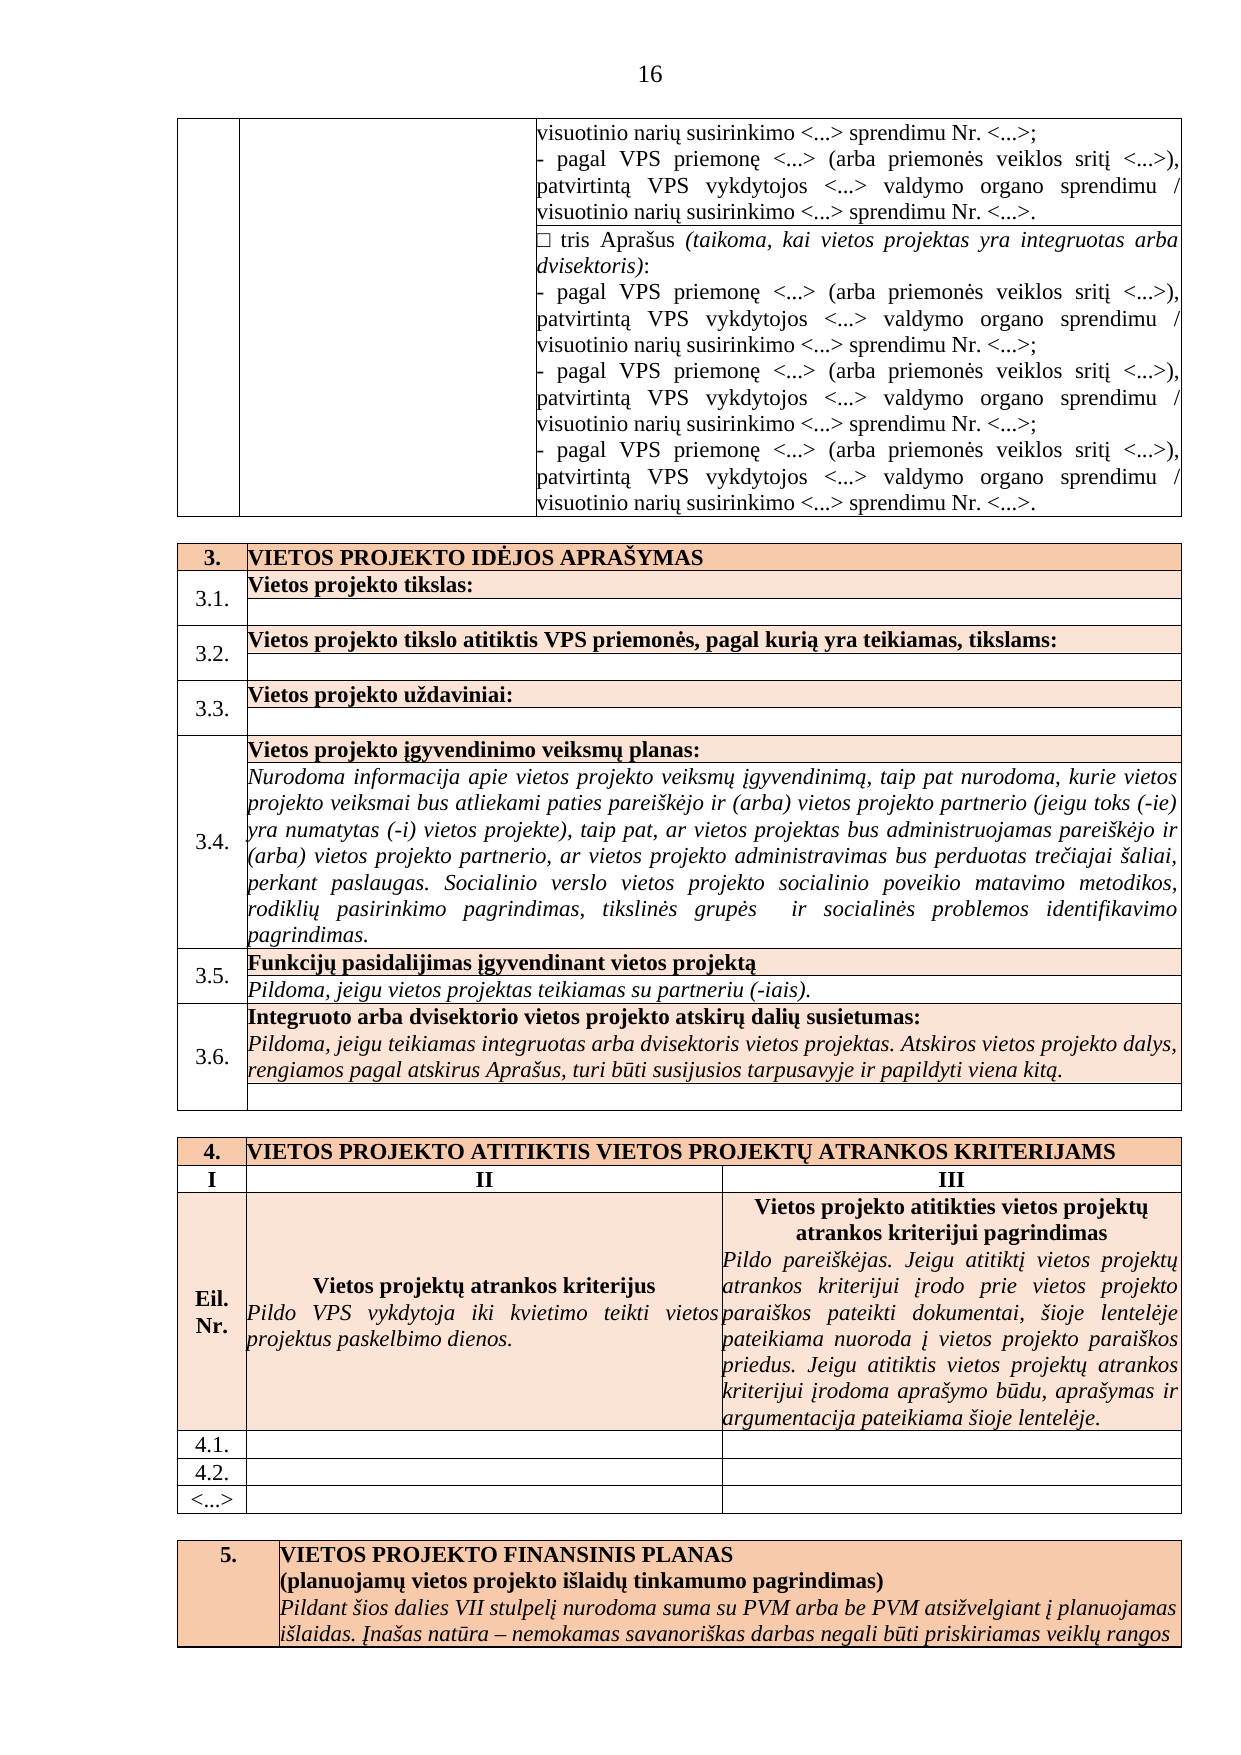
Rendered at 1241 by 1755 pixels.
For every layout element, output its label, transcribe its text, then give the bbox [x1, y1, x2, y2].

table_cell Eil. Nr. [178, 1193, 246, 1430]
table_cell [247, 1459, 722, 1485]
table_cell Funkcijų pasidalijimas įgyvendinant vietos projektą [248, 949, 1181, 975]
table_cell 3.3. [178, 681, 247, 735]
table_cell Vietos projekto tikslo atitiktis VPS priemonės, pagal kurią yra teikiamas, tikslams: [248, 626, 1181, 652]
table_cell 3.5. [178, 949, 247, 1002]
table_cell 3.2. [178, 626, 247, 680]
table_header VIETOS PROJEKTO FINANSINIS PLANAS (planuojamų vietos projekto išlaidų tinkamumo pagrindimas) Pildant šios dalies VII stulpelį nurodoma suma su PVM arba be PVM atsižvelgiant į planuojamas išlaidas. Įnašas natūra – nemokamas savanoriškas darbas negali būti priskiriamas veiklų rangos [280, 1541, 1181, 1646]
table_cell [248, 654, 1181, 680]
table_header 4. [178, 1138, 246, 1165]
table_cell 3.1. [178, 571, 247, 625]
table_cell [723, 1431, 1181, 1458]
table_cell Vietos projekto atitikties vietos projektų atrankos kriterijui pagrindimas Pildo pareiškėjas. Jeigu atitiktį vietos projektų atrankos kriterijui įrodo prie vietos projekto paraiškos pateikti dokumentai, šioje lentelėje pateikiama nuoroda į vietos projekto paraiškos priedus. Jeigu atitiktis vietos projektų atrankos kriterijui įrodoma aprašymo būdu, aprašymas ir argumentacija pateikiama šioje lentelėje. [723, 1193, 1181, 1430]
table_cell [248, 1084, 1181, 1110]
table_cell [723, 1486, 1181, 1512]
table_cell [240, 119, 536, 516]
table_cell 3.4. [178, 736, 247, 948]
table_header 5. [178, 1541, 279, 1646]
table_cell [247, 1486, 722, 1512]
table_cell □ tris Aprašus (taikoma, kai vietos projektas yra integruotas arba dvisektoris): - pagal VPS priemonę <...> (arba priemonės veiklos sritį <...>), patvirtintą VPS vykdytojos <...> valdymo organo sprendimu / visuotinio narių susirinkimo <...> sprendimu Nr. <...>; - pagal VPS priemonę <...> (arba priemonės veiklos sritį <...>), patvirtintą VPS vykdytojos <...> valdymo organo sprendimu / visuotinio narių susirinkimo <...> sprendimu Nr. <...>; - pagal VPS priemonę <...> (arba priemonės veiklos sritį <...>), patvirtintą VPS vykdytojos <...> valdymo organo sprendimu / visuotinio narių susirinkimo <...> sprendimu Nr. <...>. [537, 226, 1181, 516]
table_cell [247, 1431, 722, 1458]
table_cell III [723, 1166, 1181, 1192]
table_cell II [247, 1166, 722, 1192]
table_cell Vietos projekto tikslas: [248, 571, 1181, 598]
table_cell 3.6. [178, 1004, 247, 1110]
table_cell Integruoto arba dvisektorio vietos projekto atskirų dalių susietumas: Pildoma, jeigu teikiamas integruotas arba dvisektoris vietos projektas. Atskiros vietos projekto dalys, rengiamos pagal atskirus Aprašus, turi būti susijusios tarpusavyje ir papildyti viena kitą. [248, 1004, 1181, 1082]
table_cell visuotinio narių susirinkimo <...> sprendimu Nr. <...>; - pagal VPS priemonę <...> (arba priemonės veiklos sritį <...>), patvirtintą VPS vykdytojos <...> valdymo organo sprendimu / visuotinio narių susirinkimo <...> sprendimu Nr. <...>. [537, 119, 1181, 224]
table_cell Nurodoma informacija apie vietos projekto veiksmų įgyvendinimą, taip pat nurodoma, kurie vietos projekto veiksmai bus atliekami paties pareiškėjo ir (arba) vietos projekto partnerio (jeigu toks (-ie) yra numatytas (-i) vietos projekte), taip pat, ar vietos projektas bus administruojamas pareiškėjo ir (arba) vietos projekto partnerio, ar vietos projekto administravimas bus perduotas trečiajai šaliai, perkant paslaugas. Socialinio verslo vietos projekto socialinio poveikio matavimo metodikos, rodiklių pasirinkimo pagrindimas, tikslinės grupės ir socialinės problemos identifikavimo pagrindimas. [248, 763, 1181, 948]
table_cell 4.1. [178, 1431, 246, 1458]
table_cell 4.2. [178, 1459, 246, 1485]
table_cell Vietos projekto įgyvendinimo veiksmų planas: [248, 736, 1181, 762]
table_cell [248, 708, 1181, 735]
table_cell [723, 1459, 1181, 1485]
table_header 3. [178, 544, 247, 570]
table_cell [178, 119, 239, 516]
table_cell Vietos projektų atrankos kriterijus Pildo VPS vykdytoja iki kvietimo teikti vietos projektus paskelbimo dienos. [247, 1193, 722, 1430]
table_cell [248, 599, 1181, 625]
table_cell <...> [178, 1486, 246, 1512]
table_cell Vietos projekto uždaviniai: [248, 681, 1181, 707]
table_header VIETOS PROJEKTO ATITIKTIS VIETOS PROJEKTŲ ATRANKOS KRITERIJAMS [247, 1138, 1181, 1165]
table_cell Pildoma, jeigu vietos projektas teikiamas su partneriu (-iais). [248, 976, 1181, 1002]
table_header VIETOS PROJEKTO IDĖJOS APRAŠYMAS [248, 544, 1181, 570]
table_cell I [178, 1166, 246, 1192]
